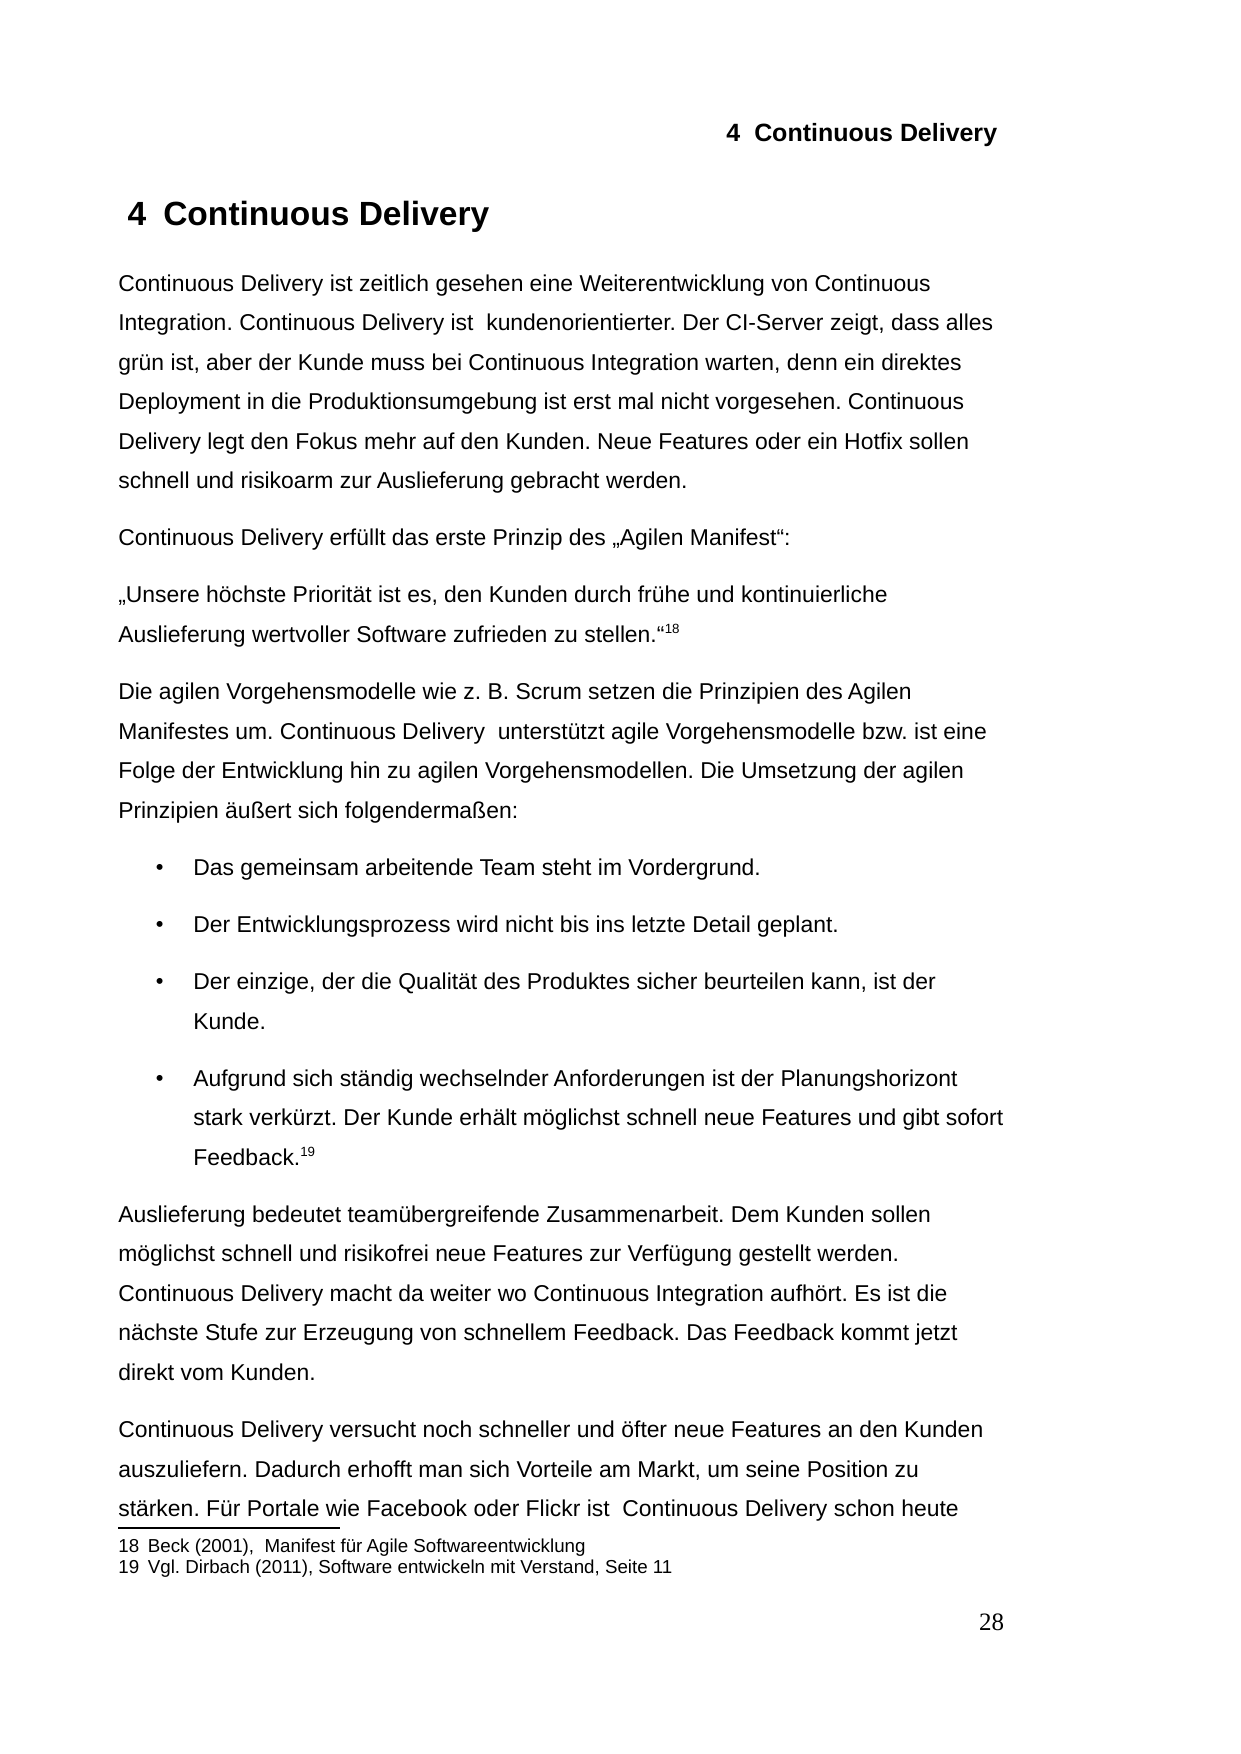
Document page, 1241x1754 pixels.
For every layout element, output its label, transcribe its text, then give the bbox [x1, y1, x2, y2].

list Das gemeinsam arbeitende Team steht im Vordergrund. [156, 854, 1004, 880]
list Der Entwicklungsprozess wird nicht bis ins letzte Detail geplant. [156, 911, 1004, 937]
subtitle Continuous Delivery [118, 194, 1004, 233]
list Vgl. Dirbach (2011), Software entwickeln mit Verstand, Seite 11 [118, 1556, 1004, 1578]
text Die agilen Vorgehensmodelle wie z. B. Scrum setzen die Prinzipien des Agilen Manifestes um. Continuous Delivery unterstützt agile Vorgehensmodelle bzw. ist eine Folge der Entwicklung hin zu agilen Vorgehensmodellen. Die Umsetzung der agilen Prinzipien äußert sich folgendermaßen: [118, 678, 1004, 823]
list Der einzige, der die Qualität des Produktes sicher beurteilen kann, ist der Kunde. [156, 968, 1004, 1034]
text „Unsere höchste Priorität ist es, den Kunden durch frühe und kontinuierliche Auslieferung wertvoller Software zufrieden zu stellen.“ [118, 581, 1004, 647]
list Aufgrund sich ständig wechselnder Anforderungen ist der Planungshorizont stark verkürzt. Der Kunde erhält möglichst schnell neue Features und gibt sofort Feedback. [156, 1065, 1004, 1170]
text Beck (2001), Manifest für Agile Softwareentwicklung [118, 1534, 1004, 1556]
text Continuous Delivery versucht noch schneller und öfter neue Features an den Kunden auszuliefern. Dadurch erhofft man sich Vorteile am Markt, um seine Position zu stärken. Für Portale wie Facebook oder Flickr ist Continuous Delivery schon heute [118, 1416, 1004, 1521]
text Auslieferung bedeutet teamübergreifende Zusammenarbeit. Dem Kunden sollen möglichst schnell und risikofrei neue Features zur Verfügung gestellt werden. Continuous Delivery macht da weiter wo Continuous Integration aufhört. Es ist die nächste Stufe zur Erzeugung von schnellem Feedback. Das Feedback kommt jetzt direkt vom Kunden. [118, 1201, 1004, 1385]
text Continuous Delivery erfüllt das erste Prinzip des „Agilen Manifest“: [118, 524, 1004, 551]
text Continuous Delivery ist zeitlich gesehen eine Weiterentwicklung von Continuous Integration. Continuous Delivery ist kundenorientierter. Der CI-Server zeigt, dass alles grün ist, aber der Kunde muss bei Continuous Integration warten, denn ein direktes Deployment in die Produktionsumgebung ist erst mal nicht vorgesehen. Continuous Delivery legt den Fokus mehr auf den Kunden. Neue Features oder ein Hotfix sollen schnell und risikoarm zur Auslieferung gebracht werden. [118, 270, 1004, 493]
